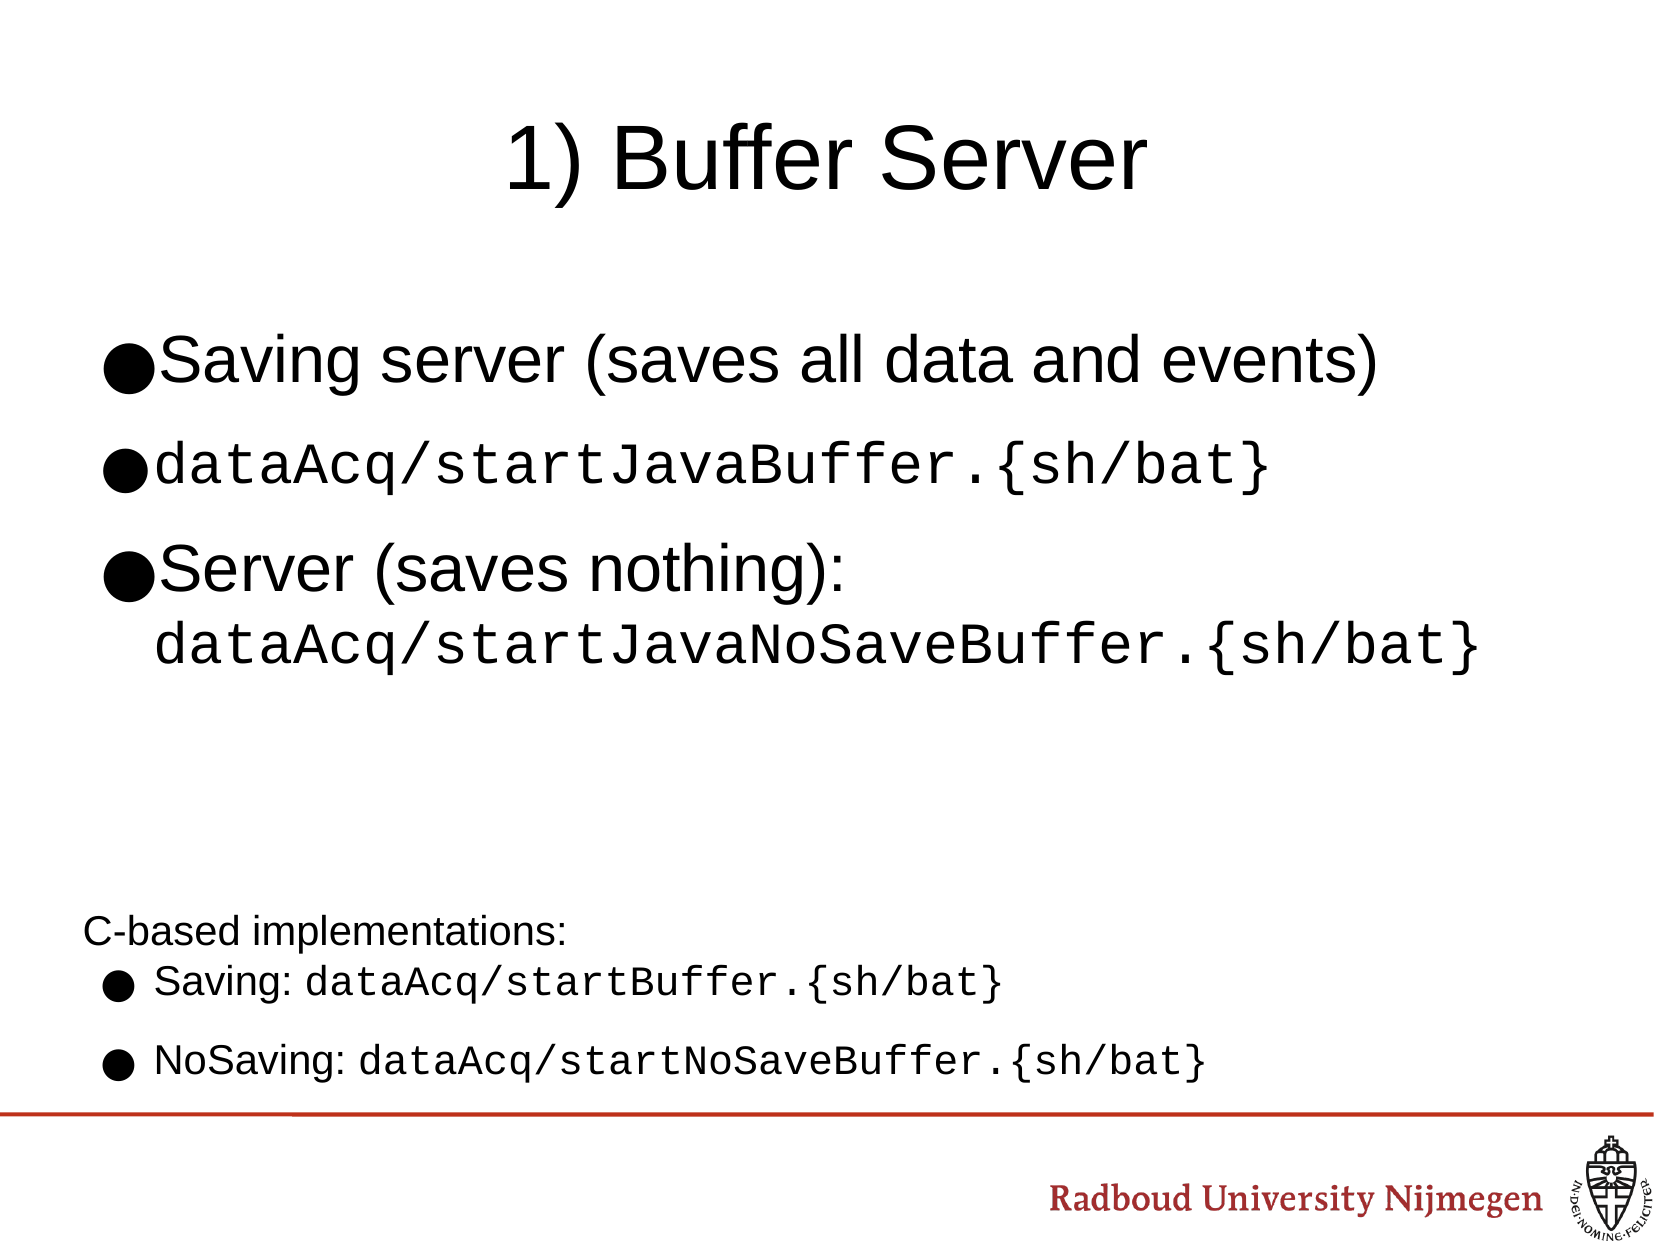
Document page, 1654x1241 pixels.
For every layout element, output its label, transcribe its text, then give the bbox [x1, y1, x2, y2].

text_box 1) Buffer Server [82, 49, 1571, 235]
text_box Saving server (saves all data and events) dataAcq/startJavaBuffer.{sh/bat} Server (saves nothing): dataAcq/startJavaNoSaveBuffer.{sh/bat} C-based implementations: Saving: dataAcq/startBuffer.{sh/bat} NoSaving: dataAcq/startNoSaveBuffer.{sh/bat} [82, 235, 1571, 1118]
picture [1050, 1134, 1654, 1241]
